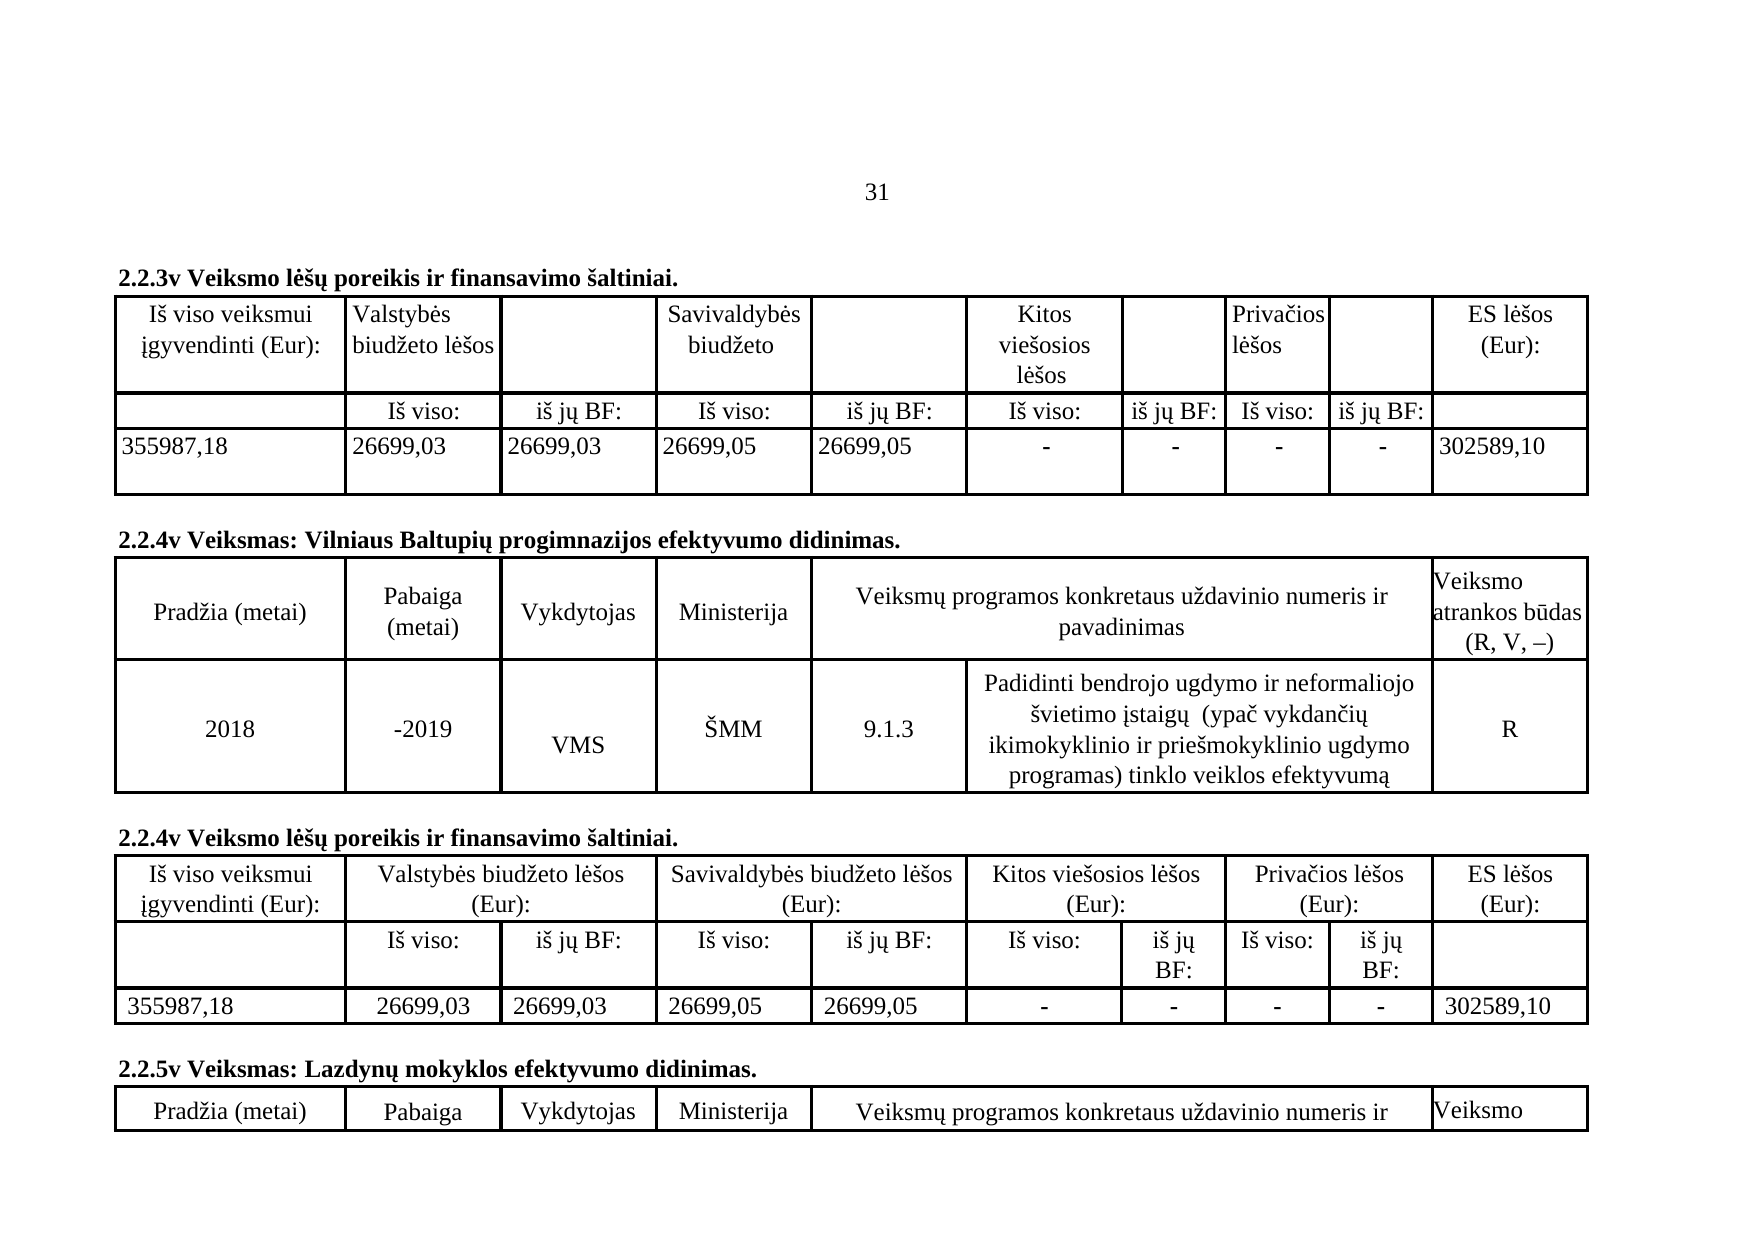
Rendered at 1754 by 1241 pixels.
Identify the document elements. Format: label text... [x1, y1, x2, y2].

table_header Kitos viešosios lėšos (Eur): [968, 857, 1224, 920]
table_cell [1434, 395, 1586, 427]
table_header ES lėšos (Eur): [1434, 857, 1586, 920]
text 2.2.5v Veiksmas: Lazdynų mokyklos efektyvumo didinimas. [118, 1054, 1636, 1082]
table_cell VMS [503, 661, 655, 791]
table_cell 355987,18 [117, 430, 344, 493]
table_header Privačios lėšos (Eur): [1227, 857, 1431, 920]
table_cell Iš viso: [347, 923, 499, 986]
table_cell - [1123, 990, 1224, 1022]
table_header Veiksmo [1434, 1088, 1586, 1128]
table_header [1124, 298, 1224, 391]
table_cell 26699,05 [813, 430, 965, 493]
table_cell - [1227, 990, 1328, 1022]
table_header Iš viso veiksmui įgyvendinti (Eur): [117, 298, 344, 391]
table_header Vykdytojas [503, 1088, 655, 1128]
table_cell 26699,03 [503, 990, 655, 1022]
table_cell iš jų BF: [813, 923, 965, 986]
table_header ES lėšos (Eur): [1434, 298, 1586, 391]
table_cell Iš viso: [658, 395, 810, 427]
table_header Savivaldybės biudžeto [658, 298, 810, 391]
table_header [503, 298, 655, 391]
table_cell - [1331, 430, 1431, 493]
table_cell - [968, 990, 1120, 1022]
table_cell [1434, 923, 1586, 986]
table_cell iš jų BF: [1124, 395, 1224, 427]
table_cell 26699,05 [813, 990, 965, 1022]
table_cell 302589,10 [1434, 430, 1586, 493]
table_header Pradžia (metai) [117, 1088, 344, 1128]
table_cell - [968, 430, 1121, 493]
table_cell Iš viso: [968, 395, 1121, 427]
table_cell Iš viso: [968, 923, 1120, 986]
table_cell Iš viso: [1227, 923, 1328, 986]
table_cell [117, 923, 344, 986]
table_cell iš jų BF: [503, 923, 655, 986]
table_cell 26699,05 [658, 990, 810, 1022]
table_cell [117, 395, 344, 427]
table_header Valstybės biudžeto lėšos [347, 298, 499, 391]
table_cell Iš viso: [347, 395, 499, 427]
table_header Pradžia (metai) [117, 559, 344, 658]
table_cell Iš viso: [658, 923, 810, 986]
table_cell -2019 [347, 661, 499, 791]
table_cell - [1124, 430, 1224, 493]
table_header Veiksmo atrankos būdas (R, V, –) [1434, 559, 1586, 658]
table_cell 355987,18 [117, 990, 344, 1022]
table_header Ministerija [658, 1088, 810, 1128]
table_header [813, 298, 965, 391]
table_cell R [1434, 661, 1586, 791]
table_header Ministerija [658, 559, 810, 658]
table_cell - [1227, 430, 1328, 493]
table_header Pabaiga (metai) [347, 559, 499, 658]
table_cell iš jų BF: [503, 395, 655, 427]
table_cell 302589,10 [1434, 990, 1586, 1022]
table_cell 26699,03 [347, 990, 499, 1022]
table_header Veiksmų programos konkretaus uždavinio numeris ir pavadinimas [813, 559, 1431, 658]
table_cell iš jų BF: [1331, 923, 1431, 986]
table_cell iš jų BF: [1123, 923, 1224, 986]
table_cell Iš viso: [1227, 395, 1328, 427]
table_cell Padidinti bendrojo ugdymo ir neformaliojo švietimo įstaigų (ypač vykdančių ikimokyklinio ir priešmokyklinio ugdymo programas) tinklo veiklos efektyvumą [968, 661, 1431, 791]
text 2.2.4v Veiksmo lėšų poreikis ir finansavimo šaltiniai. [118, 823, 1636, 852]
table_cell - [1331, 990, 1431, 1022]
table_header Vykdytojas [503, 559, 655, 658]
table_header [1331, 298, 1431, 391]
table_header Iš viso veiksmui įgyvendinti (Eur): [117, 857, 344, 920]
table_header Valstybės biudžeto lėšos (Eur): [347, 857, 655, 920]
table_header Savivaldybės biudžeto lėšos (Eur): [658, 857, 965, 920]
table_header Privačios lėšos [1227, 298, 1328, 391]
table_header Pabaiga [347, 1088, 499, 1128]
table_header Kitos viešosios lėšos [968, 298, 1121, 391]
table_cell 26699,03 [503, 430, 655, 493]
table_cell 26699,03 [347, 430, 499, 493]
table_cell 26699,05 [658, 430, 810, 493]
table_cell iš jų BF: [813, 395, 965, 427]
table_header Veiksmų programos konkretaus uždavinio numeris ir [813, 1088, 1431, 1128]
table_cell ŠMM [658, 661, 810, 791]
text 2.2.3v Veiksmo lėšų poreikis ir finansavimo šaltiniai. [118, 263, 1636, 292]
text 2.2.4v Veiksmas: Vilniaus Baltupių progimnazijos efektyvumo didinimas. [118, 525, 1636, 553]
table_cell 9.1.3 [813, 661, 965, 791]
table_cell 2018 [117, 661, 344, 791]
table_cell iš jų BF: [1331, 395, 1431, 427]
